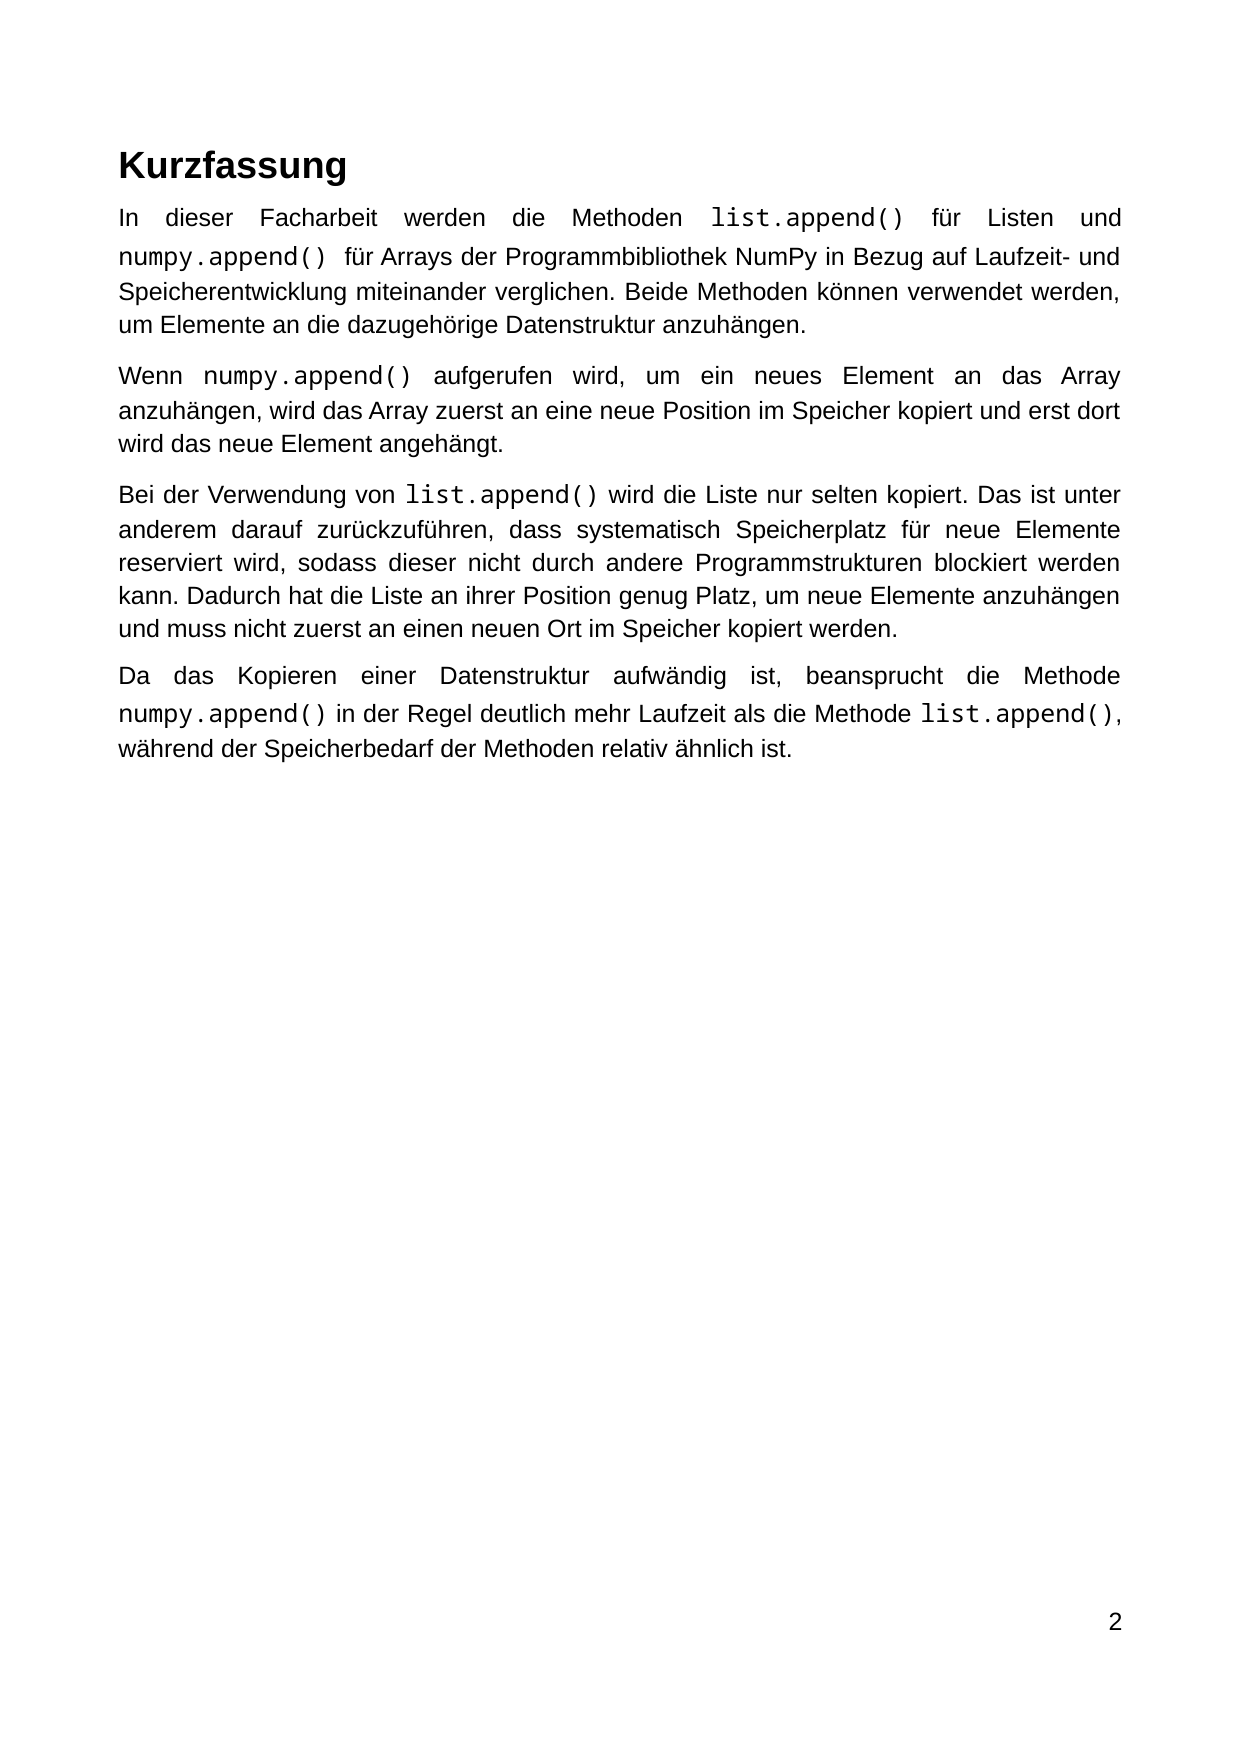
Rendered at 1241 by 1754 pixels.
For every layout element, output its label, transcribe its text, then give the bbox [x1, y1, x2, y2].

text Da das Kopieren einer Datenstruktur aufwändig ist, beansprucht die Methode numpy.append() in der Regel deutlich mehr Laufzeit als die Methode list.append(), während der Speicherbedarf der Methoden relativ ähnlich ist. [118, 661, 1122, 762]
text Wenn numpy.append() aufgerufen wird, um ein neues Element an das Array anzuhängen, wird das Array zuerst an eine neue Position im Speicher kopiert und erst dort wird das neue Element angehängt. [118, 357, 1122, 457]
text In dieser Facharbeit werden die Methoden list.append() für Listen und numpy.append() für Arrays der Programmbibliothek NumPy in Bezug auf Laufzeit- und Speicherentwicklung miteinander verglichen. Beide Methoden können verwendet werden, um Elemente an die dazugehörige Datenstruktur anzuhängen. [118, 199, 1122, 338]
subtitle Kurzfassung [118, 143, 1122, 187]
text Bei der Verwendung von list.append() wird die Liste nur selten kopiert. Das ist unter anderem darauf zurückzuführen, dass systematisch Speicherplatz für neue Elemente reserviert wird, sodass dieser nicht durch andere Programmstrukturen blockiert werden kann. Dadurch hat die Liste an ihrer Position genug Platz, um neue Elemente anzuhängen und muss nicht zuerst an einen neuen Ort im Speicher kopiert werden. [118, 476, 1122, 642]
